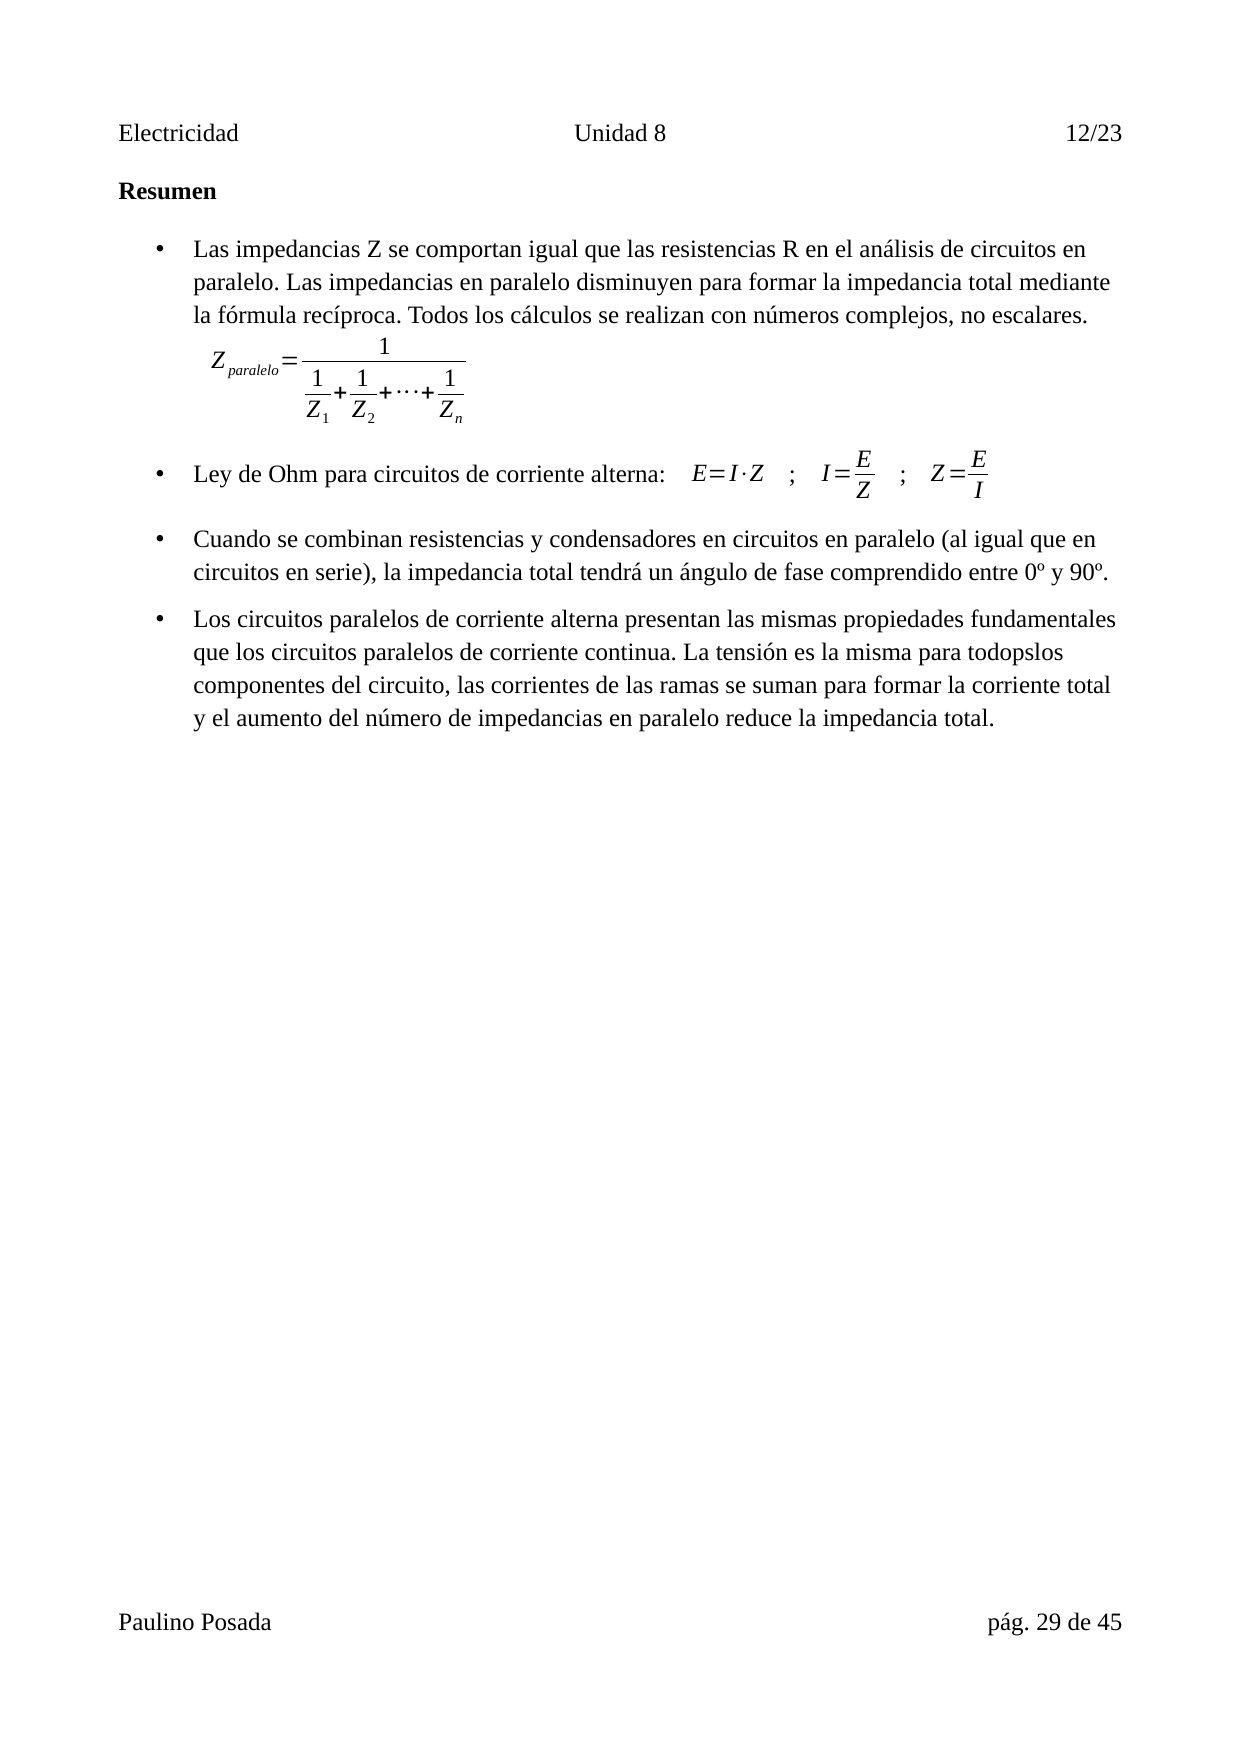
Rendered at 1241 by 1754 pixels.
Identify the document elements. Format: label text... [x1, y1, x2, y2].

list Las impedancias Z se comportan igual que las resistencias R en el análisis de circuitos en paralelo. Las impedancias en paralelo disminuyen para formar la impedancia total mediante la fórmula recíproca. Todos los cálculos se realizan con números complejos, no escalares. [156, 234, 1122, 427]
list Cuando se combinan resistencias y condensadores en circuitos en paralelo (al igual que en circuitos en serie), la impedancia total tendrá un ángulo de fase comprendido entre 0º y 90º. [156, 524, 1122, 585]
list Ley de Ohm para circuitos de corriente alterna: ; ; [156, 446, 1122, 505]
text Resumen [118, 176, 1122, 205]
list Los circuitos paralelos de corriente alterna presentan las mismas propiedades fundamentales que los circuitos paralelos de corriente continua. La tensión es la misma para todopslos componentes del circuito, las corrientes de las ramas se suman para formar la corriente total y el aumento del número de impedancias en paralelo reduce la impedancia total. [156, 604, 1122, 732]
